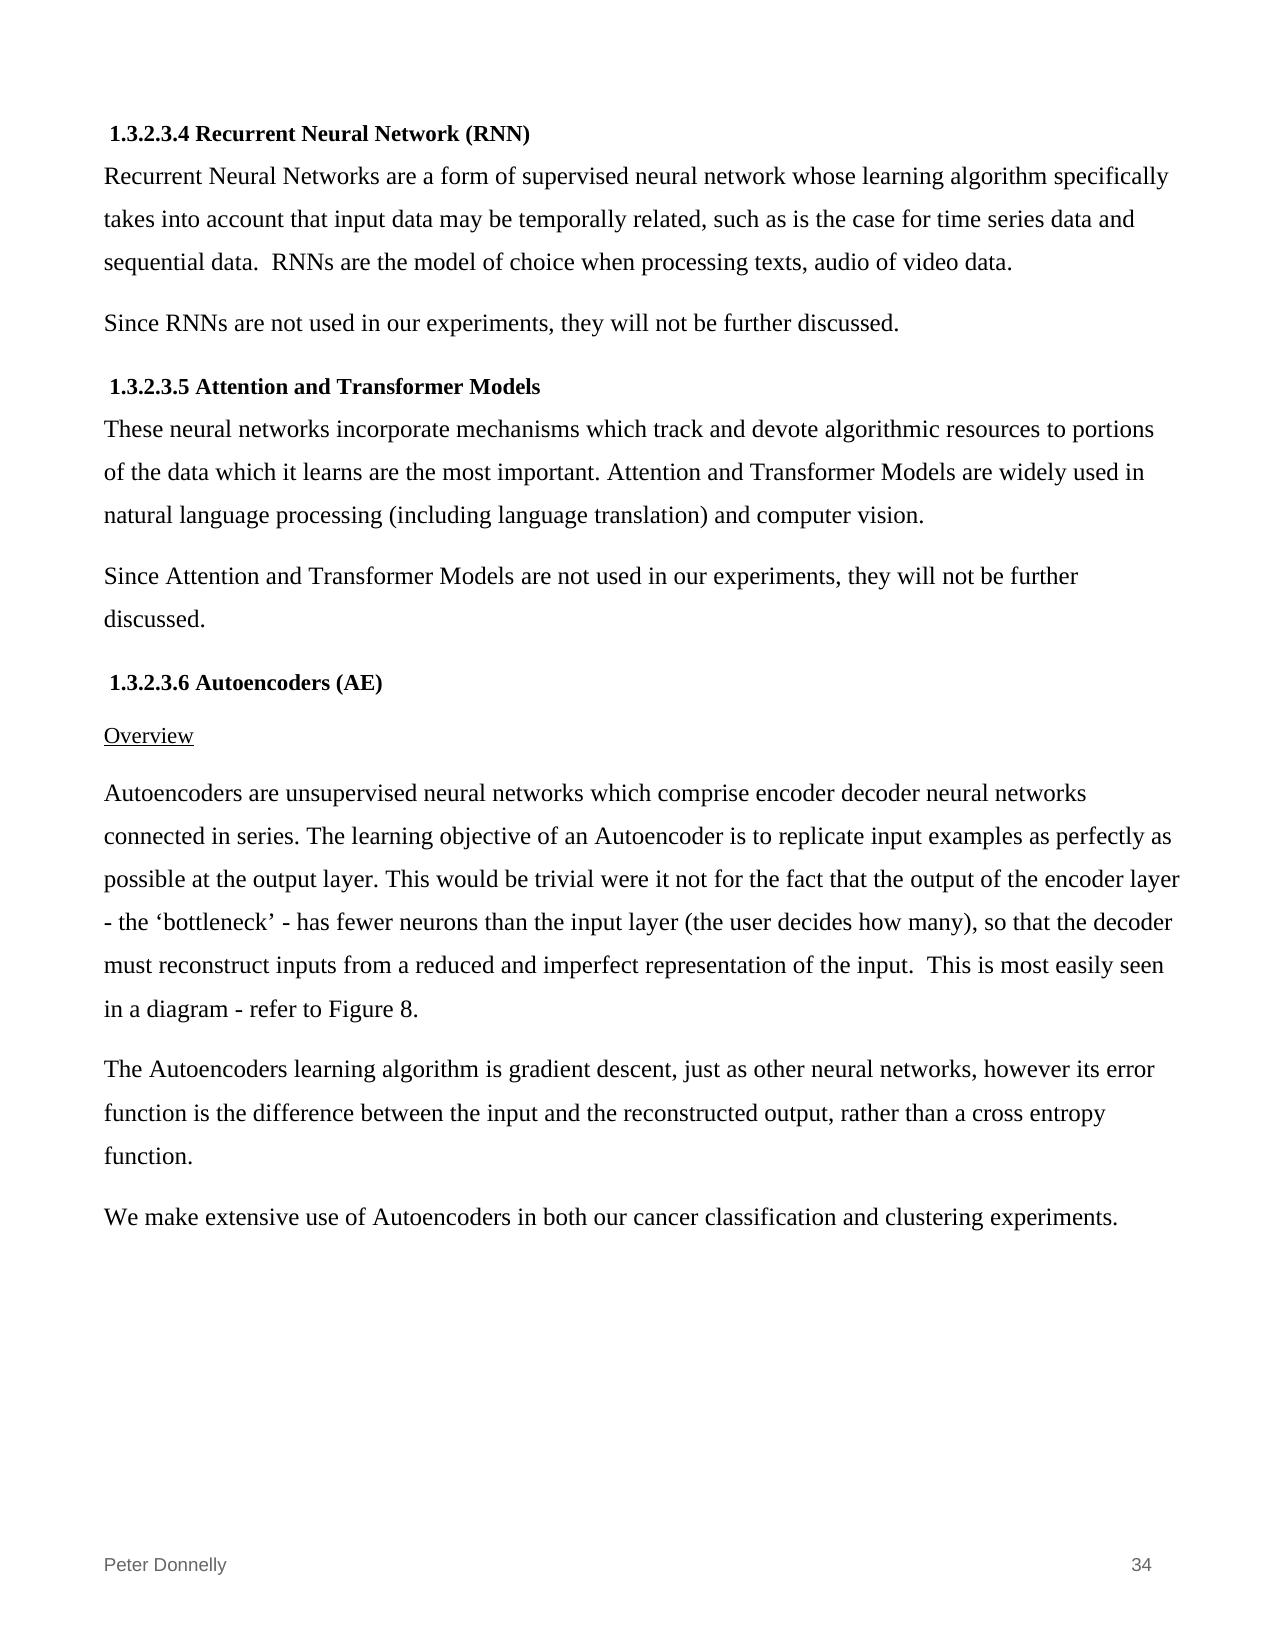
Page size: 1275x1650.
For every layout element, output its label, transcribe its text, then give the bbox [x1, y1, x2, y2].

text We make extensive use of Autoencoders in both our cancer classification and clustering experiments. [103, 1202, 1181, 1230]
text Since Attention and Transformer Models are not used in our experiments, they will not be further discussed. [103, 561, 1181, 633]
text Since RNNs are not used in our experiments, they will not be further discussed. [103, 308, 1181, 337]
subtitle Overview [86, 722, 1181, 748]
text Recurrent Neural Networks are a form of supervised neural network whose learning algorithm specifically takes into account that input data may be temporally related, such as is the case for time series data and sequential data. RNNs are the model of choice when processing texts, audio of video data. [103, 161, 1181, 276]
text These neural networks incorporate mechanisms which track and devote algorithmic resources to portions of the data which it learns are the most important. Attention and Transformer Models are widely used in natural language processing (including language translation) and computer vision. [103, 414, 1181, 529]
subtitle Autoencoders (AE) [103, 669, 1181, 695]
subtitle Attention and Transformer Models [103, 373, 1181, 399]
text The Autoencoders learning algorithm is gradient descent, just as other neural networks, however its error function is the difference between the input and the reconstructed output, rather than a cross entropy function. [103, 1054, 1181, 1169]
subtitle Recurrent Neural Network (RNN) [103, 120, 1181, 146]
text Autoencoders are unsupervised neural networks which comprise encoder decoder neural networks connected in series. The learning objective of an Autoencoder is to replicate input examples as perfectly as possible at the output layer. This would be trivial were it not for the fact that the output of the encoder layer - the ‘bottleneck’ - has fewer neurons than the input layer (the user decides how many), so that the decoder must reconstruct inputs from a reduced and imperfect representation of the input. This is most easily seen in a diagram - refer to Figure 8. [103, 778, 1181, 1022]
